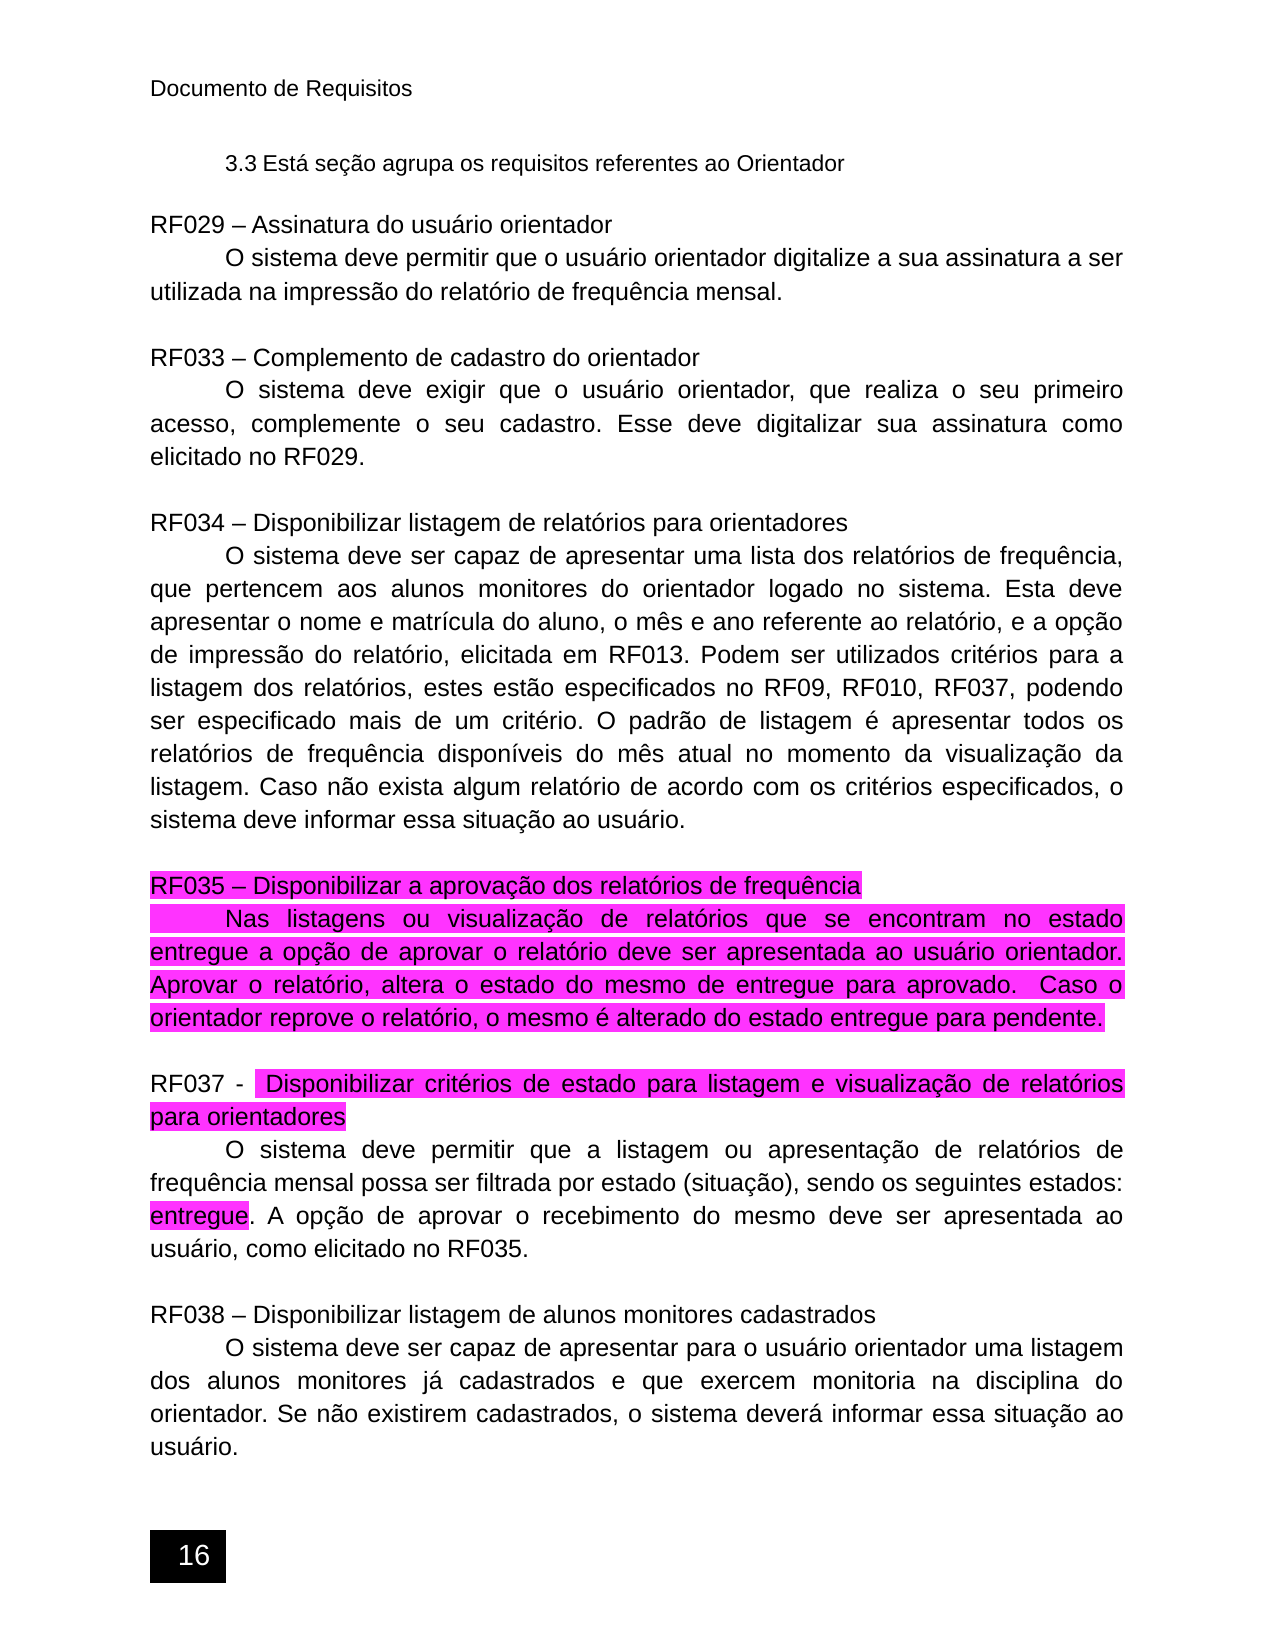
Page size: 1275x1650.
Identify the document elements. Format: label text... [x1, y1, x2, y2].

text RF034 – Disponibilizar listagem de relatórios para orientadores [150, 508, 1125, 536]
text O sistema deve permitir que a listagem ou apresentação de relatórios de frequência mensal possa ser filtrada por estado (situação), sendo os seguintes estados: entregue. A opção de aprovar o recebimento do mesmo deve ser apresentada ao usuário, como elicitado no RF035. [150, 1135, 1125, 1263]
list Está seção agrupa os requisitos referentes ao Orientador [225, 150, 1125, 176]
text O sistema deve ser capaz de apresentar para o usuário orientador uma listagem dos alunos monitores já cadastrados e que exercem monitoria na disciplina do orientador. Se não existirem cadastrados, o sistema deverá informar essa situação ao usuário. [150, 1333, 1125, 1461]
text RF033 – Complemento de cadastro do orientador [150, 342, 1125, 371]
text RF037 - Disponibilizar critérios de estado para listagem e visualização de relatórios para orientadores [150, 1069, 1125, 1131]
text O sistema deve permitir que o usuário orientador digitalize a sua assinatura a ser utilizada na impressão do relatório de frequência mensal. [150, 243, 1125, 305]
text Nas listagens ou visualização de relatórios que se encontram no estado entregue a opção de aprovar o relatório deve ser apresentada ao usuário orientador. Aprovar o relatório, altera o estado do mesmo de entregue para aprovado. Caso o orientador reprove o relatório, o mesmo é alterado do estado entregue para pendente. [150, 904, 1125, 1032]
text O sistema deve ser capaz de apresentar uma lista dos relatórios de frequência, que pertencem aos alunos monitores do orientador logado no sistema. Esta deve apresentar o nome e matrícula do aluno, o mês e ano referente ao relatório, e a opção de impressão do relatório, elicitada em RF013. Podem ser utilizados critérios para a listagem dos relatórios, estes estão especificados no RF09, RF010, RF037, podendo ser especificado mais de um critério. O padrão de listagem é apresentar todos os relatórios de frequência disponíveis do mês atual no momento da visualização da listagem. Caso não exista algum relatório de acordo com os critérios especificados, o sistema deve informar essa situação ao usuário. [150, 541, 1125, 833]
text O sistema deve exigir que o usuário orientador, que realiza o seu primeiro acesso, complemente o seu cadastro. Esse deve digitalizar sua assinatura como elicitado no RF029. [150, 376, 1125, 470]
text RF035 – Disponibilizar a aprovação dos relatórios de frequência [150, 871, 1125, 899]
text RF029 – Assinatura do usuário orientador [150, 210, 1125, 239]
text RF038 – Disponibilizar listagem de alunos monitores cadastrados [150, 1300, 1125, 1329]
